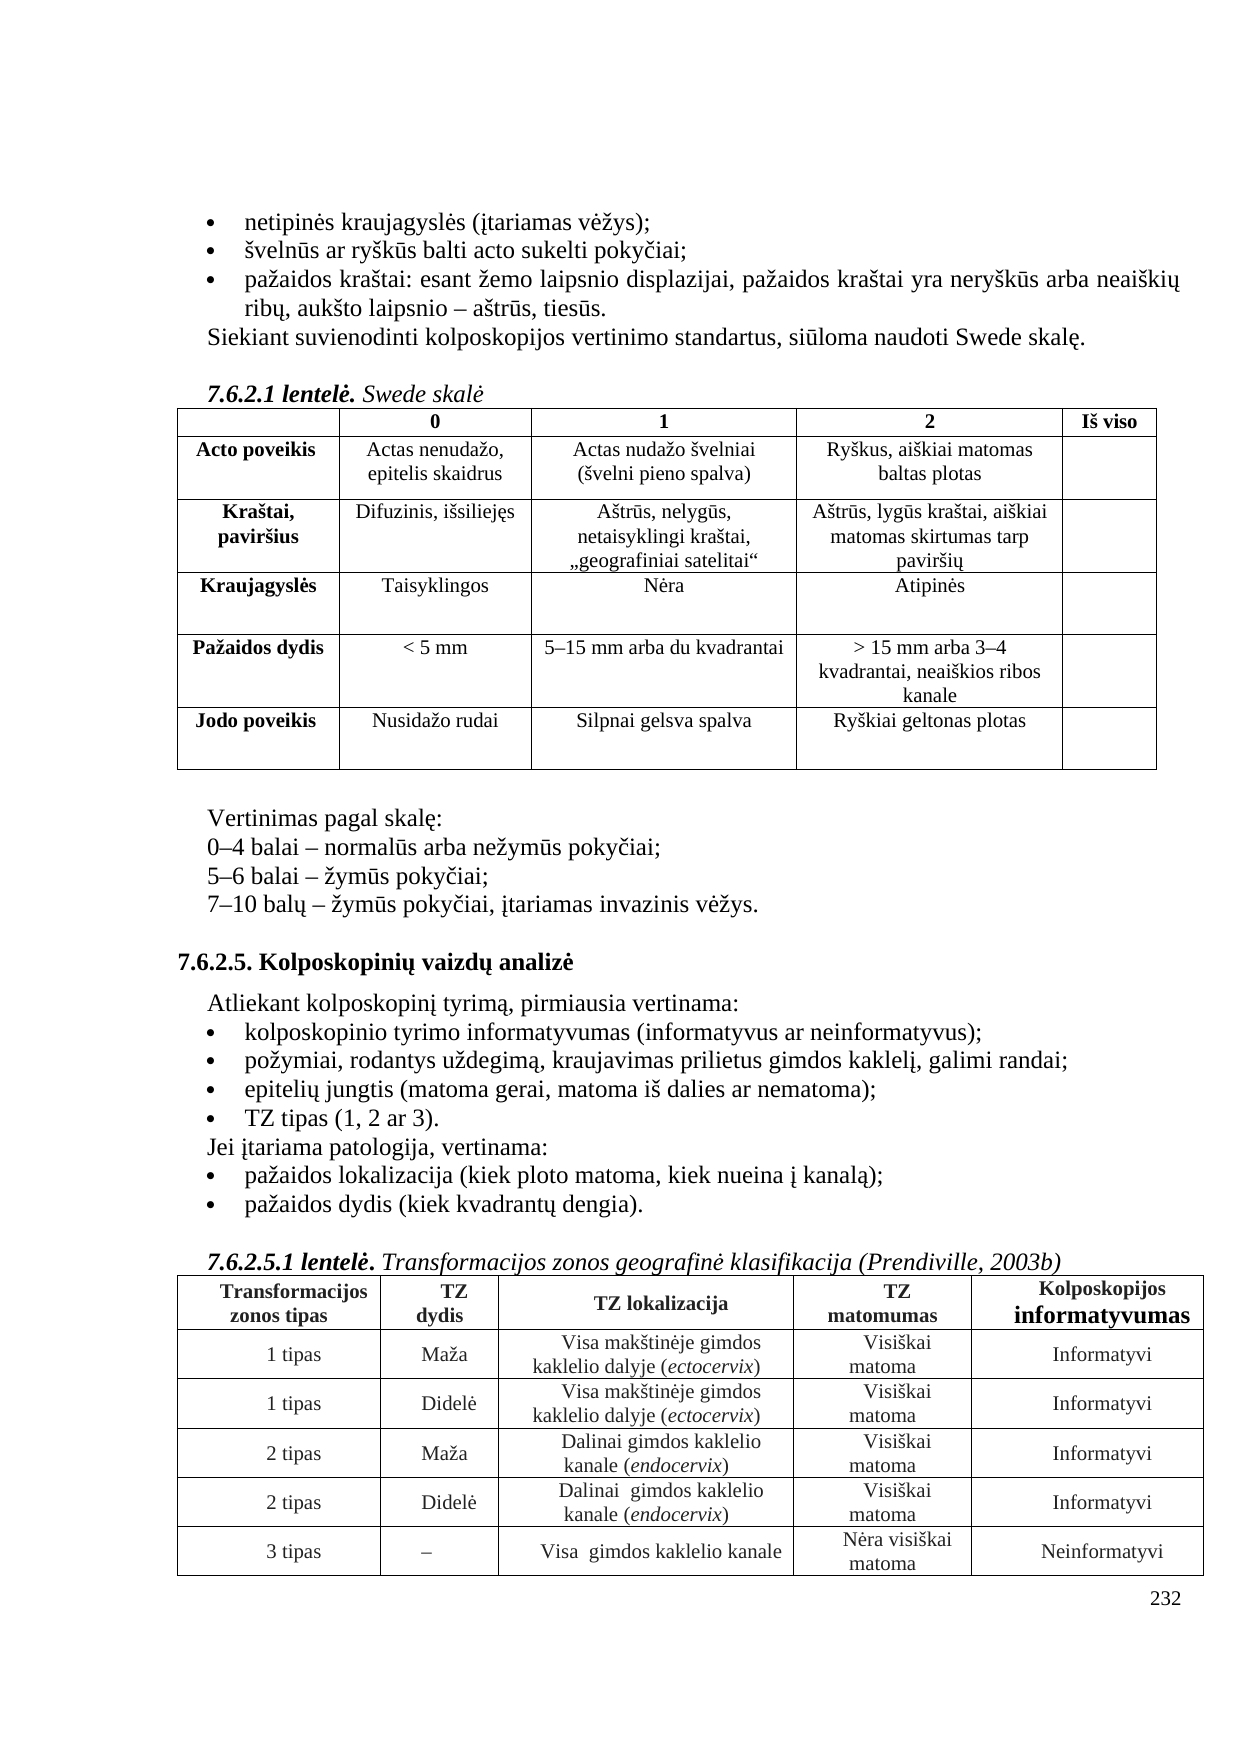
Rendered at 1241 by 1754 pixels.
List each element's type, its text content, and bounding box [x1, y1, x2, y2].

table_cell Visiškai matoma [794, 1379, 971, 1427]
table_cell Silpnai gelsva spalva [532, 708, 796, 769]
table_cell Visa makštinėje gimdos kaklelio dalyje (ectocervix) [499, 1379, 793, 1427]
table_cell Visiškai matoma [794, 1429, 971, 1477]
table_cell [1063, 635, 1156, 707]
table_cell 5–15 mm arba du kvadrantai [532, 635, 796, 707]
table_cell Difuzinis, išsiliejęs [340, 500, 531, 572]
table_cell – [381, 1527, 498, 1575]
table_header TZ matomumas [794, 1276, 971, 1329]
table_cell Didelė [381, 1478, 498, 1526]
table_cell > 15 mm arba 3–4 kvadrantai, neaiškios ribos kanale [797, 635, 1062, 707]
table_cell Aštrūs, lygūs kraštai, aiškiai matomas skirtumas tarp paviršių [797, 500, 1062, 572]
table_header 1 [532, 409, 796, 436]
table_header 2 [797, 409, 1062, 436]
text  TZ tipas (1, 2 ar 3). [207, 1103, 1181, 1132]
table_header [178, 409, 339, 436]
table_header TZ lokalizacija [499, 1276, 793, 1329]
table_cell 1 tipas [178, 1330, 380, 1378]
text 0–4 balai – normalūs arba nežymūs pokyčiai; [177, 832, 1181, 861]
text 5–6 balai – žymūs pokyčiai; [177, 861, 1181, 889]
table_cell [1063, 500, 1156, 572]
table_cell Neinformatyvi [972, 1527, 1203, 1575]
table_cell Visiškai matoma [794, 1330, 971, 1378]
table_header TZ dydis [381, 1276, 498, 1329]
table_cell Jodo poveikis [178, 708, 339, 769]
table_cell Informatyvi [972, 1429, 1203, 1477]
table_cell Maža [381, 1429, 498, 1477]
table_cell [1063, 573, 1156, 634]
table_cell Didelė [381, 1379, 498, 1427]
table_cell 2 tipas [178, 1429, 380, 1477]
text 7.6.2.5.1 lentelė. Transformacijos zonos geografinė klasifikacija (Prendiville, 2003b) [177, 1247, 1181, 1275]
table_cell [1063, 708, 1156, 769]
table_cell Maža [381, 1330, 498, 1378]
text  kolposkopinio tyrimo informatyvumas (informatyvus ar neinformatyvus); [207, 1017, 1181, 1045]
text  epitelių jungtis (matoma gerai, matoma iš dalies ar nematoma); [207, 1074, 1181, 1103]
table_cell 2 tipas [178, 1478, 380, 1526]
text Siekiant suvienodinti kolposkopijos vertinimo standartus, siūloma naudoti Swede skalę. [177, 322, 1181, 350]
table_cell Acto poveikis [178, 437, 339, 498]
table_cell Taisyklingos [340, 573, 531, 634]
text Atliekant kolposkopinį tyrimą, pirmiausia vertinama: [177, 988, 1181, 1017]
table_cell Dalinai gimdos kaklelio kanale (endocervix) [499, 1478, 793, 1526]
text  pažaidos dydis (kiek kvadrantų dengia). [207, 1189, 1181, 1218]
table_cell 3 tipas [178, 1527, 380, 1575]
table_cell Ryškus, aiškiai matomas baltas plotas [797, 437, 1062, 498]
text  požymiai, rodantys uždegimą, kraujavimas prilietus gimdos kaklelį, galimi randai; [207, 1045, 1181, 1074]
table_header Iš viso [1063, 409, 1156, 436]
table_cell Nėra [532, 573, 796, 634]
table_cell 1 tipas [178, 1379, 380, 1427]
table_cell Visa makštinėje gimdos kaklelio dalyje (ectocervix) [499, 1330, 793, 1378]
table_cell Informatyvi [972, 1330, 1203, 1378]
table_cell Aštrūs, nelygūs, netaisyklingi kraštai, „geografiniai satelitai“ [532, 500, 796, 572]
table_cell Nusidažo rudai [340, 708, 531, 769]
table_cell Kraštai, paviršius [178, 500, 339, 572]
text Jei įtariama patologija, vertinama: [177, 1132, 1181, 1160]
table_cell Nėra visiškai matoma [794, 1527, 971, 1575]
table_cell Actas nudažo švelniai (švelni pieno spalva) [532, 437, 796, 498]
text  netipinės kraujagyslės (įtariamas vėžys); [207, 207, 1181, 235]
table_cell Kraujagyslės [178, 573, 339, 634]
table_cell Dalinai gimdos kaklelio kanale (endocervix) [499, 1429, 793, 1477]
table_header Kolposkopijos informatyvumas [972, 1276, 1203, 1329]
text Vertinimas pagal skalę: [177, 803, 1181, 832]
table_cell Visa gimdos kaklelio kanale [499, 1527, 793, 1575]
table_cell Ryškiai geltonas plotas [797, 708, 1062, 769]
table_cell < 5 mm [340, 635, 531, 707]
table_cell Actas nenudažo, epitelis skaidrus [340, 437, 531, 498]
table_cell Informatyvi [972, 1478, 1203, 1526]
table_cell Atipinės [797, 573, 1062, 634]
subtitle 7.6.2.5. Kolposkopinių vaizdų analizė [177, 947, 1181, 976]
text 7–10 balų – žymūs pokyčiai, įtariamas invazinis vėžys. [177, 889, 1181, 918]
table_header 0 [340, 409, 531, 436]
table_cell Informatyvi [972, 1379, 1203, 1427]
text  pažaidos lokalizacija (kiek ploto matoma, kiek nueina į kanalą); [207, 1160, 1181, 1189]
table_cell [1063, 437, 1156, 498]
table_cell Pažaidos dydis [178, 635, 339, 707]
text  pažaidos kraštai: esant žemo laipsnio displazijai, pažaidos kraštai yra neryškūs arba neaiškių ribų, aukšto laipsnio – aštrūs, tiesūs. [207, 264, 1181, 322]
table_header Transformacijos zonos tipas [178, 1276, 380, 1329]
text 7.6.2.1 lentelė. Swede skalė [177, 379, 1181, 408]
text  švelnūs ar ryškūs balti acto sukelti pokyčiai; [207, 235, 1181, 264]
table_cell Visiškai matoma [794, 1478, 971, 1526]
